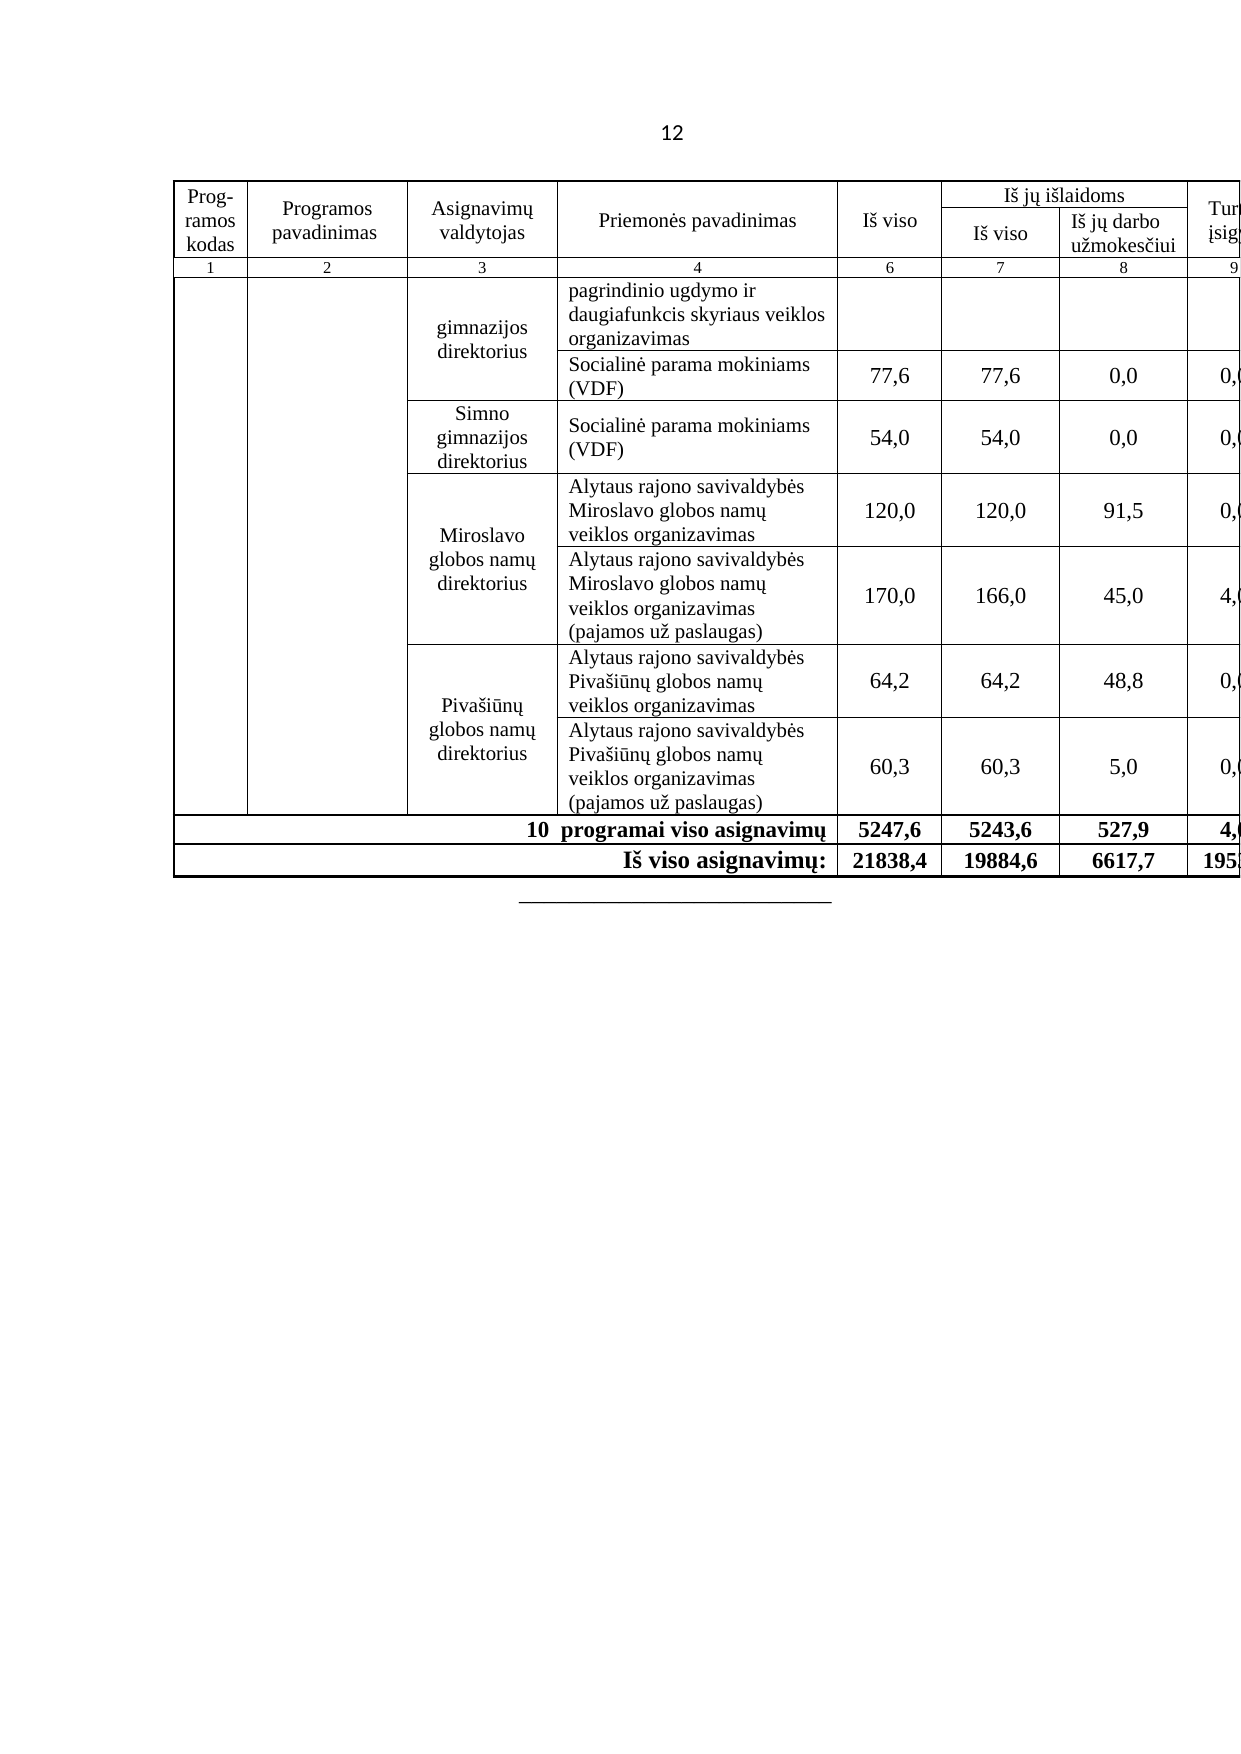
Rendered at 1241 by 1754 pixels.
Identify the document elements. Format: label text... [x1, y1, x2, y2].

table_cell Alytaus rajono savivaldybės Pivašiūnų globos namų veiklos organizavimas [558, 645, 837, 717]
table_cell 1 [174, 258, 247, 277]
table_cell 1953,8 [1188, 845, 1239, 875]
table_cell 4 [558, 258, 837, 277]
table_cell 54,0 [942, 401, 1059, 473]
table_cell 7 [942, 258, 1059, 277]
table_cell 8 [1060, 258, 1187, 277]
table_cell 77,6 [838, 351, 941, 399]
table_cell 4,0 [1188, 816, 1239, 842]
table_cell 0,0 [1060, 401, 1187, 473]
table_header Asignavimų valdytojas [408, 182, 557, 257]
table_cell 91,5 [1060, 474, 1187, 546]
table_cell 6617,7 [1060, 845, 1187, 875]
table_cell 48,8 [1060, 645, 1187, 717]
table_cell 0,0 [1188, 351, 1239, 399]
table_cell gimnazijos direktorius [408, 278, 557, 399]
table_header Programos pavadinimas [248, 182, 407, 257]
table_cell 60,3 [838, 718, 941, 814]
table_cell 166,0 [942, 547, 1059, 643]
table_cell 45,0 [1060, 547, 1187, 643]
table_cell 54,0 [838, 401, 941, 473]
table_cell 120,0 [942, 474, 1059, 546]
table_cell 170,0 [838, 547, 941, 643]
table_cell Alytaus rajono savivaldybės Miroslavo globos namų veiklos organizavimas (pajamos už paslaugas) [558, 547, 837, 643]
table_cell Iš viso asignavimų: [175, 845, 837, 875]
table_cell 3 [408, 258, 557, 277]
table_header Iš viso [838, 182, 941, 257]
table_cell Miroslavo globos namų direktorius [408, 474, 557, 643]
table_cell [838, 278, 941, 350]
table_header Priemonės pavadinimas [558, 182, 837, 257]
table_cell Pivašiūnų globos namų direktorius [408, 645, 557, 814]
table_cell [175, 278, 247, 814]
table_cell 5,0 [1060, 718, 1187, 814]
table_cell [1060, 278, 1187, 350]
table_cell Alytaus rajono savivaldybės Miroslavo globos namų veiklos organizavimas [558, 474, 837, 546]
table_cell 4,0 [1188, 547, 1239, 643]
table_cell 5247,6 [838, 816, 941, 842]
table_header Turtui įsigyti [1188, 182, 1239, 257]
table_cell 64,2 [838, 645, 941, 717]
table_cell [248, 278, 407, 814]
table_cell 10 programai viso asignavimų [175, 816, 837, 842]
table_header Iš jų išlaidoms [942, 182, 1187, 207]
table_cell 5243,6 [942, 816, 1059, 842]
table_cell 19884,6 [942, 845, 1059, 875]
table_cell 64,2 [942, 645, 1059, 717]
text _________________________ [162, 877, 1181, 906]
table_cell 0,0 [1188, 474, 1239, 546]
table_cell Simno gimnazijos direktorius [408, 401, 557, 473]
table_cell Iš jų darbo užmokesčiui [1060, 208, 1187, 257]
table_cell Iš viso [942, 208, 1059, 257]
table_cell [942, 278, 1059, 350]
table_cell 21838,4 [838, 845, 941, 875]
table_cell Socialinė parama mokiniams (VDF) [558, 351, 837, 399]
table_cell 0,0 [1188, 645, 1239, 717]
table_cell 2 [248, 258, 407, 277]
table_cell Socialinė parama mokiniams (VDF) [558, 401, 837, 473]
table_cell 0,0 [1188, 718, 1239, 814]
table_cell 0,0 [1188, 278, 1239, 350]
table_cell 527,9 [1060, 816, 1187, 842]
table_cell 0,0 [1188, 401, 1239, 473]
table_cell 77,6 [942, 351, 1059, 399]
table_cell pagrindinio ugdymo ir daugiafunkcis skyriaus veiklos organizavimas [558, 278, 837, 350]
table_cell 0,0 [1060, 351, 1187, 399]
table_cell 60,3 [942, 718, 1059, 814]
table_header Prog-ramos kodas [175, 182, 247, 257]
table_cell 120,0 [838, 474, 941, 546]
table_cell 9 [1188, 258, 1240, 277]
table_cell 6 [838, 258, 941, 277]
table_cell Alytaus rajono savivaldybės Pivašiūnų globos namų veiklos organizavimas (pajamos už paslaugas) [558, 718, 837, 814]
